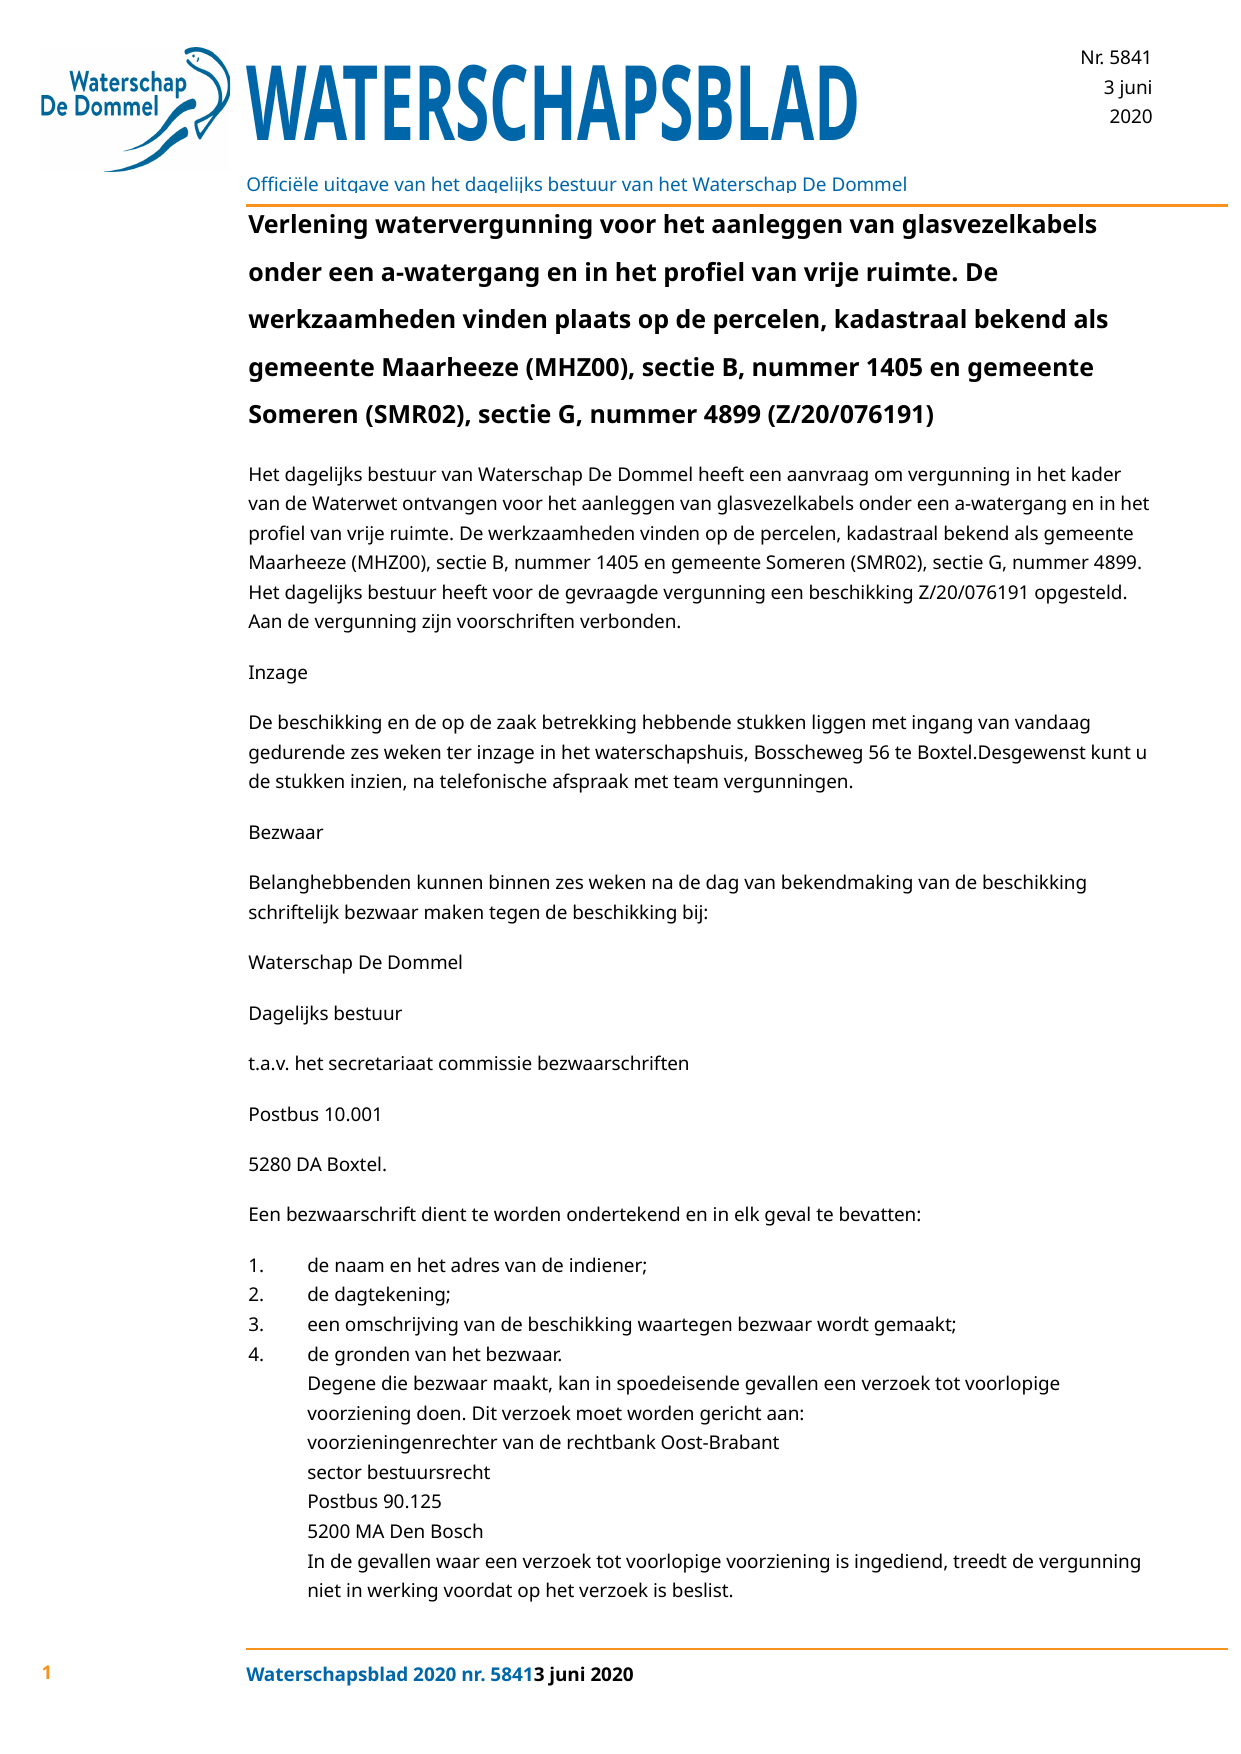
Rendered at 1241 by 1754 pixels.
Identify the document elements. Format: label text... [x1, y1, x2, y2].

text Een bezwaarschrift dient te worden ondertekend en in elk geval te bevatten: [248, 1202, 1152, 1227]
text Het dagelijks bestuur van Waterschap De Dommel heeft een aanvraag om vergunning in het kader van de Waterwet ontvangen voor het aanleggen van glasvezelkabels onder een a-watergang en in het profiel van vrije ruimte. De werkzaamheden vinden op de percelen, kadastraal bekend als gemeente Maarheeze (MHZ00), sectie B, nummer 1405 en gemeente Someren (SMR02), sectie G, nummer 4899. Het dagelijks bestuur heeft voor de gevraagde vergunning een beschikking Z/20/076191 opgesteld. Aan de vergunning zijn voorschriften verbonden. [248, 461, 1152, 634]
text Belanghebbenden kunnen binnen zes weken na de dag van bekendmaking van de beschikking schriftelijk bezwaar maken tegen de beschikking bij: [248, 869, 1152, 925]
text Verlening watervergunning voor het aanleggen van glasvezelkabels onder een a-watergang en in het profiel van vrije ruimte. De werkzaamheden vinden plaats op de percelen, kadastraal bekend als gemeente Maarheeze (MHZ00), sectie B, nummer 1405 en gemeente Someren (SMR02), sectie G, nummer 4899 (Z/20/076191) [248, 207, 1152, 431]
picture [204, 47, 231, 76]
list sector bestuursrecht [248, 1459, 1152, 1485]
text t.a.v. het secretariaat commissie bezwaarschriften [248, 1050, 1152, 1076]
list een omschrijving van de beschikking waartegen bezwaar wordt gemaakt; [248, 1311, 1152, 1337]
text Bezwaar [248, 819, 1152, 845]
list Postbus 90.125 [248, 1489, 1152, 1514]
picture [41, 47, 231, 172]
list de naam en het adres van de indiener; [248, 1252, 1152, 1278]
list Degene die bezwaar maakt, kan in spoedeisende gevallen een verzoek tot voorlopige voorziening doen. Dit verzoek moet worden gericht aan: [248, 1370, 1152, 1426]
text Dagelijks bestuur [248, 1000, 1152, 1026]
text Inzage [248, 659, 1152, 685]
list voorzieningenrechter van de rechtbank Oost-Brabant [248, 1429, 1152, 1455]
list 5200 MA Den Bosch [248, 1518, 1152, 1544]
text 5280 DA Boxtel. [248, 1151, 1152, 1177]
picture [198, 118, 210, 131]
list In de gevallen waar een verzoek tot voorlopige voorziening is ingediend, treedt de vergunning niet in werking voordat op het verzoek is beslist. [248, 1548, 1152, 1603]
list de dagtekening; [248, 1282, 1152, 1307]
text Postbus 10.001 [248, 1101, 1152, 1126]
picture [45, 99, 51, 111]
list de gronden van het bezwaar. [248, 1341, 1152, 1366]
text De beschikking en de op de zaak betrekking hebbende stukken liggen met ingang van vandaag gedurende zes weken ter inzage in het waterschapshuis, Bosscheweg 56 te Boxtel.Desgewenst kunt u de stukken inzien, na telefonische afspraak met team vergunningen. [248, 709, 1152, 794]
text Waterschap De Dommel [248, 949, 1152, 975]
